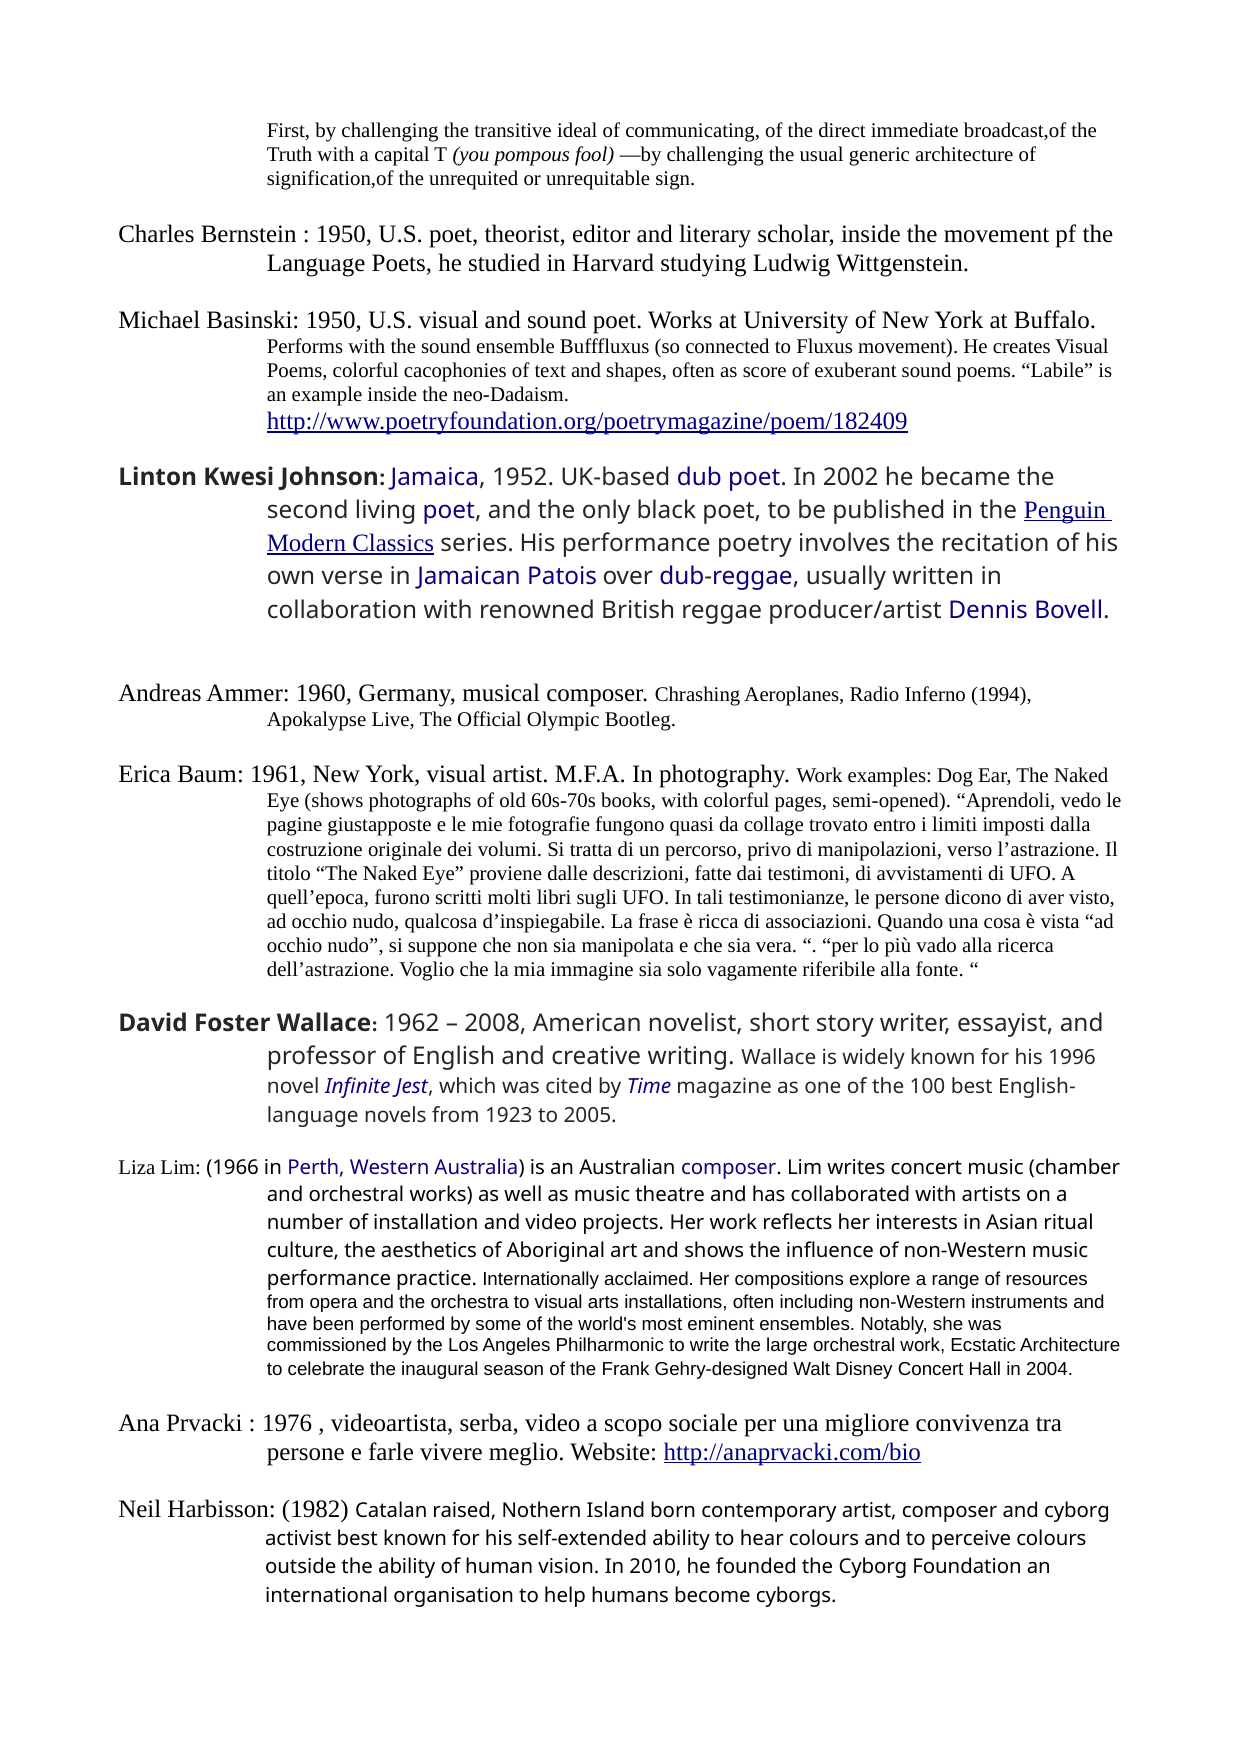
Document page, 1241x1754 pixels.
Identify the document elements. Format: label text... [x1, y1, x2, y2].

text Linton Kwesi Johnson: Jamaica, 1952. UK-based dub poet. In 2002 he became the second living poet, and the only black poet, to be published in the Penguin Modern Classics series. His performance poetry involves the recitation of his own verse in Jamaican Patois over dub-reggae, usually written in collaboration with renowned British reggae producer/artist Dennis Bovell. [118, 459, 1122, 625]
text David Foster Wallace: 1962 – 2008, American novelist, short story writer, essayist, and professor of English and creative writing. Wallace is widely known for his 1996 novel Infinite Jest, which was cited by Time magazine as one of the 100 best English-language novels from 1923 to 2005. [118, 1005, 1122, 1128]
text Ana Prvacki : 1976 , videoartista, serba, video a scopo sociale per una migliore convivenza tra persone e farle vivere meglio. Website: http://anaprvacki.com/bio [118, 1408, 1122, 1466]
text Neil Harbisson: (1982) Catalan raised, Nothern Island born contemporary artist, composer and cyborg activist best known for his self-extended ability to hear colours and to perceive colours outside the ability of human vision. In 2010, he founded the Cyborg Foundation an international organisation to help humans become cyborgs. [118, 1494, 1122, 1608]
text Andreas Ammer: 1960, Germany, musical composer. Chrashing Aeroplanes, Radio Inferno (1994), Apokalypse Live, The Official Olympic Bootleg. [118, 678, 1122, 731]
text Michael Basinski: 1950, U.S. visual and sound poet. Works at University of New York at Buffalo. Performs with the sound ensemble Bufffluxus (so connected to Fluxus movement). He creates Visual Poems, colorful cacophonies of text and shapes, often as score of exuberant sound poems. “Labile” is an example inside the neo-Dadaism. http://www.poetryfoundation.org/poetrymagazine/poem/182409 [118, 305, 1122, 435]
text Erica Baum: 1961, New York, visual artist. M.F.A. In photography. Work examples: Dog Ear, The Naked Eye (shows photographs of old 60s-70s books, with colorful pages, semi-opened). “Aprendoli, vedo le pagine giustapposte e le mie fotografie fungono quasi da collage trovato entro i limiti imposti dalla costruzione originale dei volumi. Si tratta di un percorso, privo di manipolazioni, verso l’astrazione. Il titolo “The Naked Eye” proviene dalle descrizioni, fatte dai testimoni, di avvistamenti di UFO. A quell’epoca, furono scritti molti libri sugli UFO. In tali testimonianze, le persone dicono di aver visto, ad occhio nudo, qualcosa d’inspiegabile. La frase è ricca di associazioni. Quando una cosa è vista “ad occhio nudo”, si suppone che non sia manipolata e che sia vera. “. “per lo più vado alla ricerca dell’astrazione. Voglio che la mia immagine sia solo vagamente riferibile alla fonte. “ [118, 759, 1122, 981]
text Liza Lim: (1966 in Perth, Western Australia) is an Australian composer. Lim writes concert music (chamber and orchestral works) as well as music theatre and has collaborated with artists on a number of installation and video projects. Her work reflects her interests in Asian ritual culture, the aesthetics of Aboriginal art and shows the influence of non-Western music performance practice. Internationally acclaimed. Her compositions explore a range of resources from opera and the orchestra to visual arts installations, often including non-Western instruments and have been performed by some of the world's most eminent ensembles. Notably, she was commissioned by the Los Angeles Philharmonic to write the large orchestral work, Ecstatic Architecture to celebrate the inaugural season of the Frank Gehry-designed Walt Disney Concert Hall in 2004. [118, 1152, 1122, 1379]
text Charles Bernstein : 1950, U.S. poet, theorist, editor and literary scholar, inside the movement pf the Language Poets, he studied in Harvard studying Ludwig Wittgenstein. [118, 219, 1122, 277]
text First, by challenging the transitive ideal of communicating, of the direct immediate broadcast,of the Truth with a capital T (you pompous fool) —by challenging the usual generic architecture of signification,of the unrequited or unrequitable sign. [118, 118, 1122, 190]
